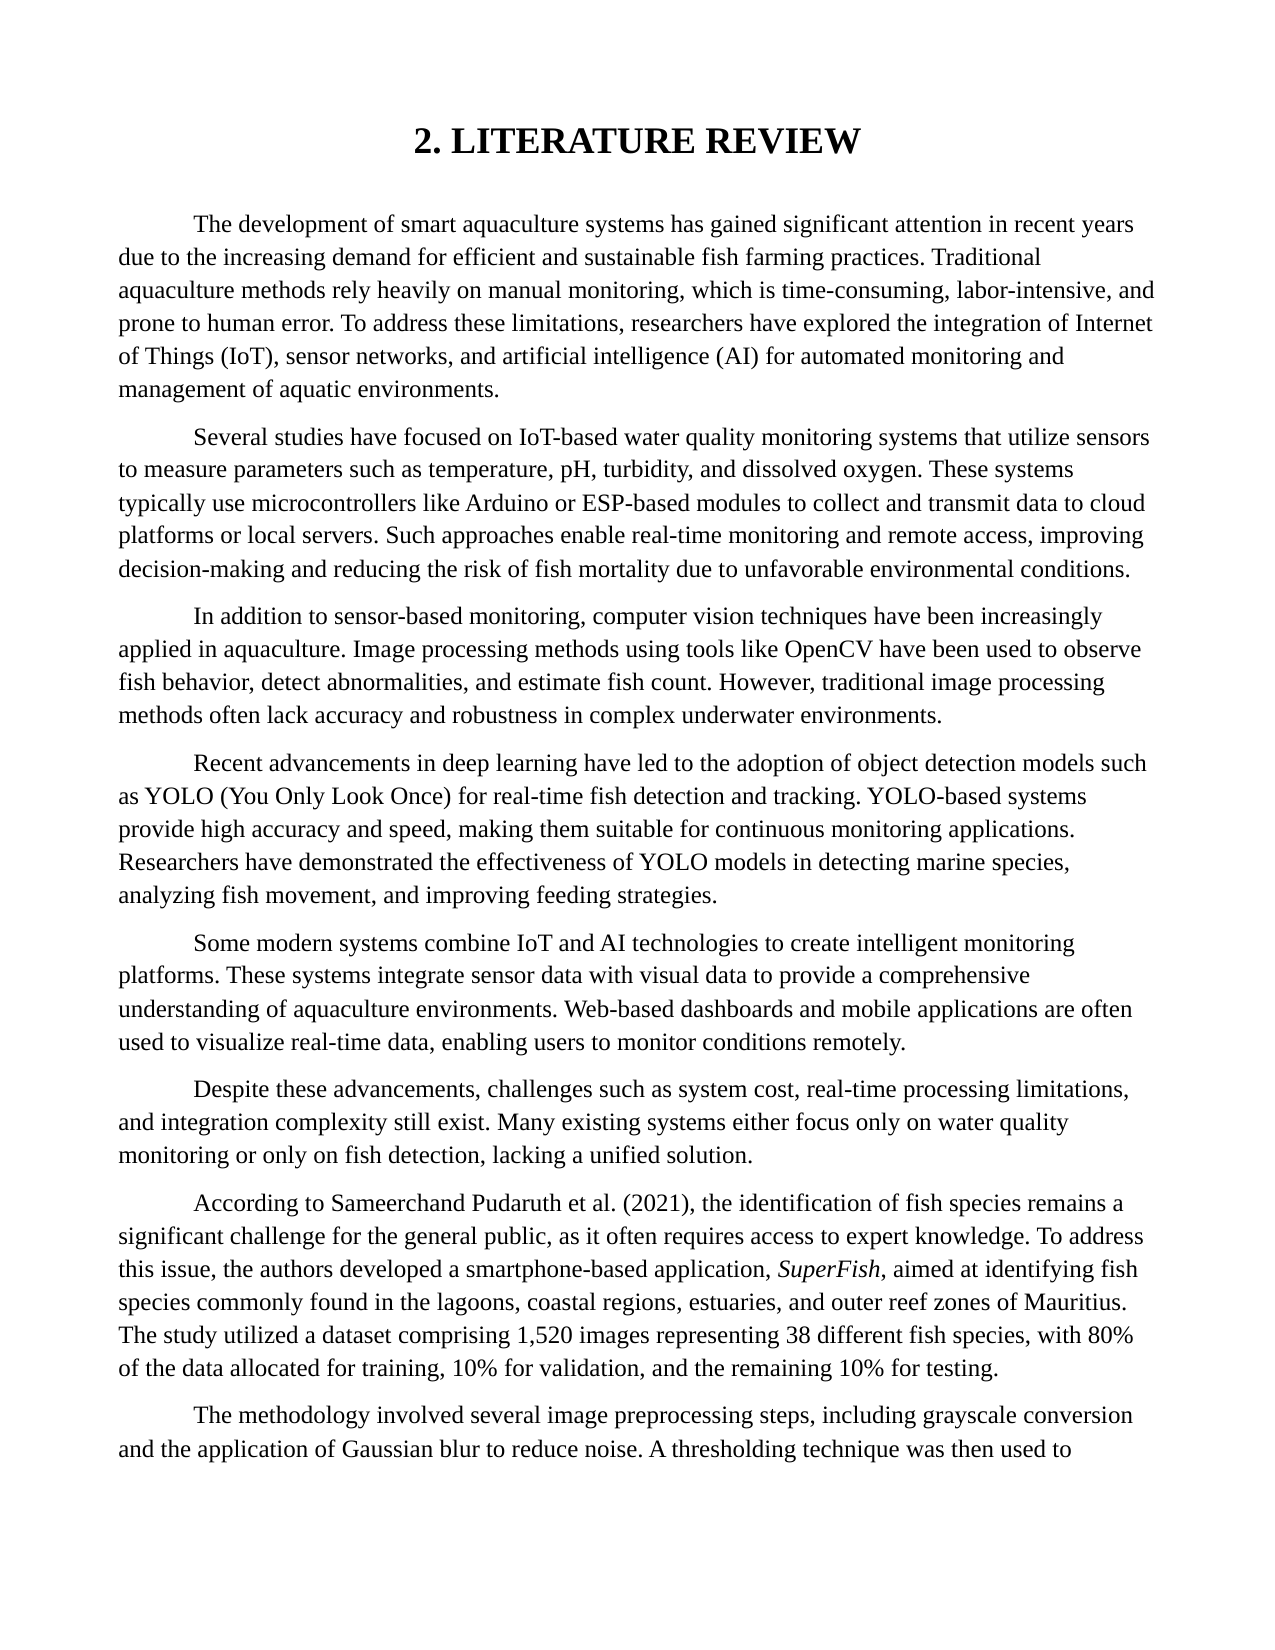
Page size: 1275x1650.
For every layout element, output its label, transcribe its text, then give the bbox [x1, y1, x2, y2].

text The development of smart aquaculture systems has gained significant attention in recent years due to the increasing demand for efficient and sustainable fish farming practices. Traditional aquaculture methods rely heavily on manual monitoring, which is time-consuming, labor-intensive, and prone to human error. To address these limitations, researchers have explored the integration of Internet of Things (IoT), sensor networks, and artificial intelligence (AI) for automated monitoring and management of aquatic environments. [118, 209, 1157, 403]
text Despite these advancements, challenges such as system cost, real-time processing limitations, and integration complexity still exist. Many existing systems either focus only on water quality monitoring or only on fish detection, lacking a unified solution. [118, 1074, 1157, 1169]
text Recent advancements in deep learning have led to the adoption of object detection models such as YOLO (You Only Look Once) for real-time fish detection and tracking. YOLO-based systems provide high accuracy and speed, making them suitable for continuous monitoring applications. Researchers have demonstrated the effectiveness of YOLO models in detecting marine species, analyzing fish movement, and improving feeding strategies. [118, 748, 1157, 909]
text Some modern systems combine IoT and AI technologies to create intelligent monitoring platforms. These systems integrate sensor data with visual data to provide a comprehensive understanding of aquaculture environments. Web-based dashboards and mobile applications are often used to visualize real-time data, enabling users to monitor conditions remotely. [118, 928, 1157, 1055]
text In addition to sensor-based monitoring, computer vision techniques have been increasingly applied in aquaculture. Image processing methods using tools like OpenCV have been used to observe fish behavior, detect abnormalities, and estimate fish count. However, traditional image processing methods often lack accuracy and robustness in complex underwater environments. [118, 601, 1157, 729]
text 2. LITERATURE REVIEW [118, 118, 1157, 161]
text The methodology involved several image preprocessing steps, including grayscale conversion and the application of Gaussian blur to reduce noise. A thresholding technique was then used to [118, 1401, 1157, 1462]
text According to Sameerchand Pudaruth et al. (2021), the identification of fish species remains a significant challenge for the general public, as it often requires access to expert knowledge. To address this issue, the authors developed a smartphone-based application, SuperFish, aimed at identifying fish species commonly found in the lagoons, coastal regions, estuaries, and outer reef zones of Mauritius. The study utilized a dataset comprising 1,520 images representing 38 different fish species, with 80% of the data allocated for training, 10% for validation, and the remaining 10% for testing. [118, 1188, 1157, 1382]
text Several studies have focused on IoT-based water quality monitoring systems that utilize sensors to measure parameters such as temperature, pH, turbidity, and dissolved oxygen. These systems typically use microcontrollers like Arduino or ESP-based modules to collect and transmit data to cloud platforms or local servers. Such approaches enable real-time monitoring and remote access, improving decision-making and reducing the risk of fish mortality due to unfavorable environmental conditions. [118, 422, 1157, 582]
